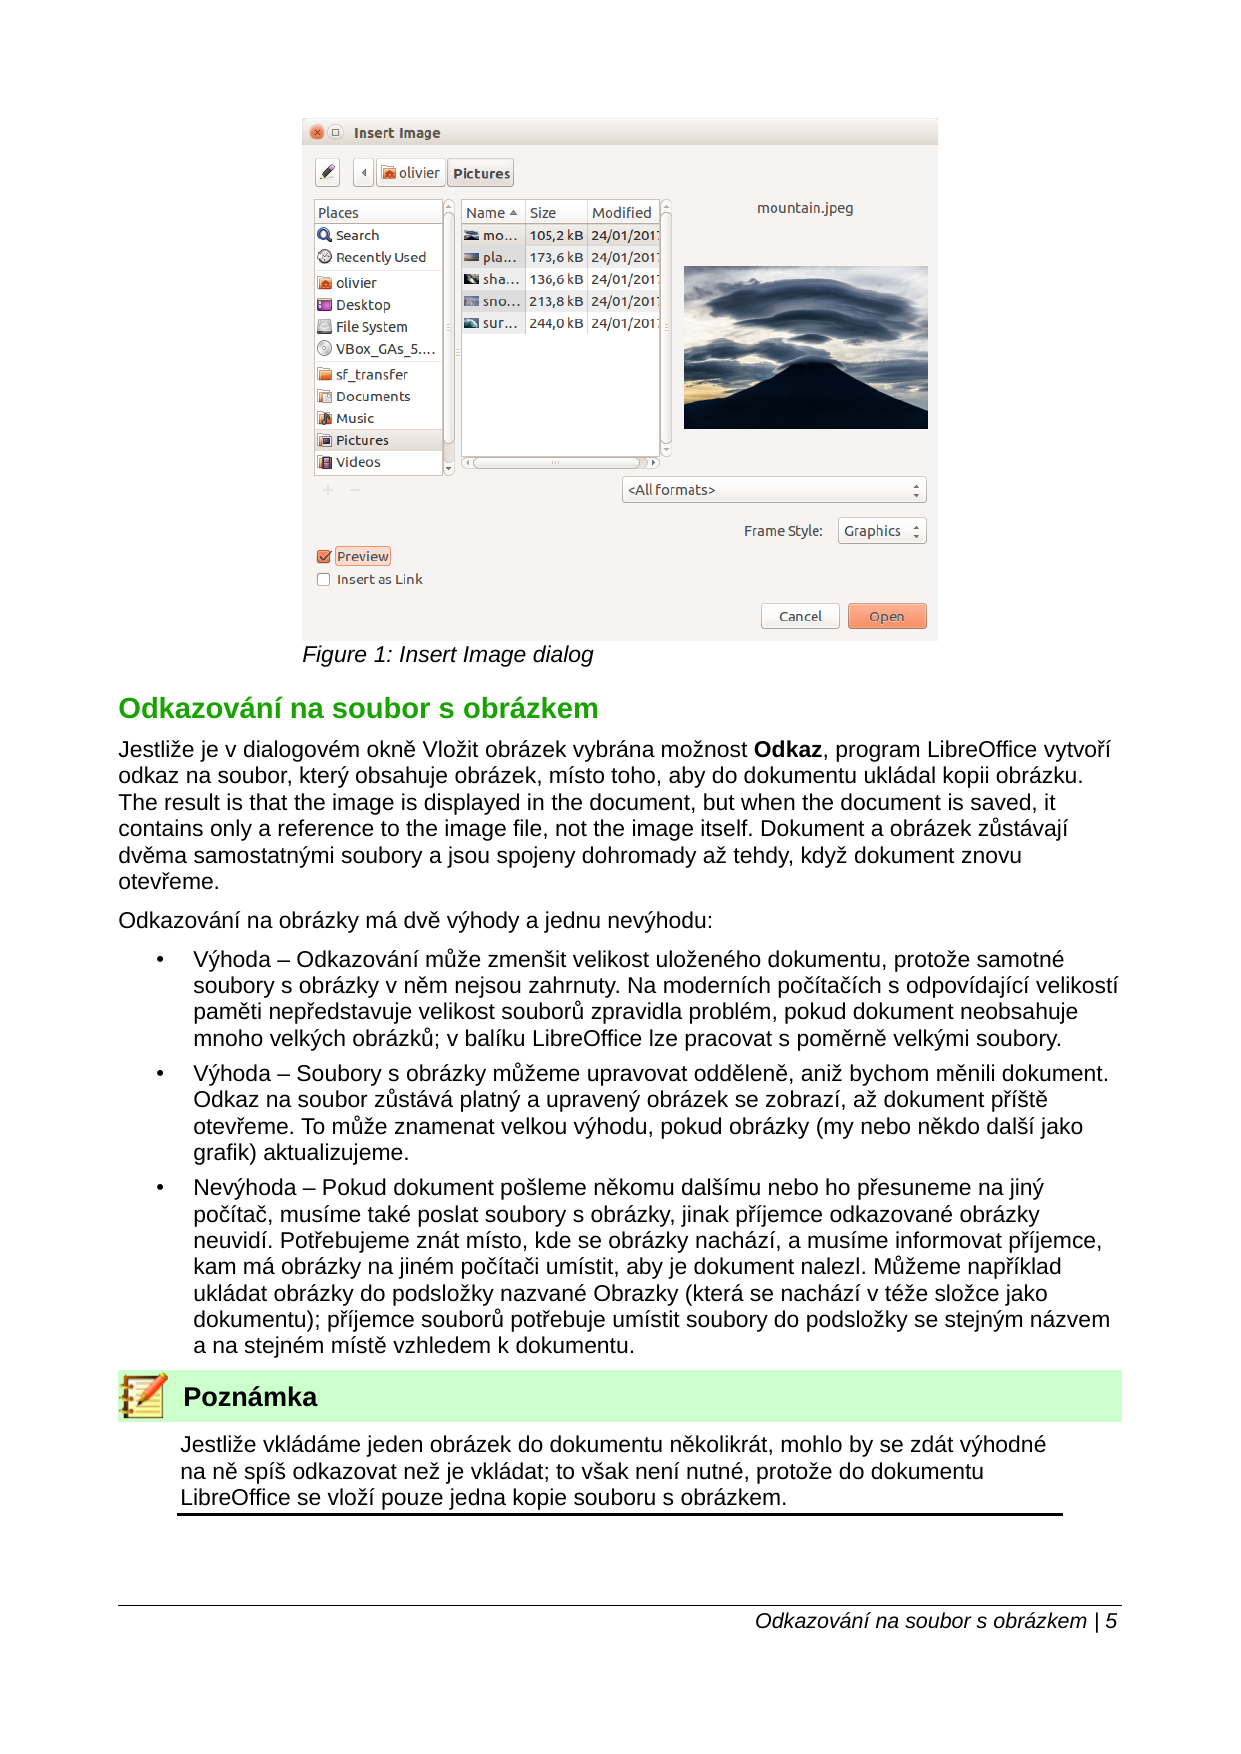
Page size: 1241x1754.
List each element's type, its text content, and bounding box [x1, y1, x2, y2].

list Výhoda – Odkazování může zmenšit velikost uloženého dokumentu, protože samotné soubory s obrázky v něm nejsou zahrnuty. Na moderních počítačích s odpovídající velikostí paměti nepředstavuje velikost souborů zpravidla problém, pokud dokument neobsahuje mnoho velkých obrázků; v balíku LibreOffice lze pracovat s poměrně velkými soubory. [156, 946, 1122, 1051]
text Jestliže vkládáme jeden obrázek do dokumentu několikrát, mohlo by se zdát výhodné na ně spíš odkazovat než je vkládat; to však není nutné, protože do dokumentu LibreOffice se vloží pouze jedna kopie souboru s obrázkem. [177, 1428, 1063, 1513]
list Odkazování na obrázky má dvě výhody a jednu nevýhodu: [118, 907, 1122, 933]
picture [119, 1371, 170, 1422]
subtitle Poznámka [118, 1370, 1122, 1422]
list Výhoda – Soubory s obrázky můžeme upravovat odděleně, aniž bychom měnili dokument. Odkaz na soubor zůstává platný a upravený obrázek se zobrazí, až dokument příště otevřeme. To může znamenat velkou výhodu, pokud obrázky (my nebo někdo další jako grafik) aktualizujeme. [156, 1060, 1122, 1165]
list Nevýhoda – Pokud dokument pošleme někomu dalšímu nebo ho přesuneme na jiný počítač, musíme také poslat soubory s obrázky, jinak příjemce odkazované obrázky neuvidí. Potřebujeme znát místo, kde se obrázky nachází, a musíme informovat příjemce, kam má obrázky na jiném počítači umístit, aby je dokument nalezl. Můžeme například ukládat obrázky do podsložky nazvané Obrazky (která se nachází v téže složce jako dokumentu); příjemce souborů potřebuje umístit soubory do podsložky se stejným názvem a na stejném místě vzhledem k dokumentu. [156, 1174, 1122, 1359]
text Figure 1: Insert Image dialog [302, 641, 938, 667]
picture [302, 118, 939, 641]
text Jestliže je v dialogovém okně Vložit obrázek vybrána možnost Odkaz, program LibreOffice vytvoří odkaz na soubor, který obsahuje obrázek, místo toho, aby do dokumentu ukládal kopii obrázku. The result is that the image is displayed in the document, but when the document is saved, it contains only a reference to the image file, not the image itself. Dokument a obrázek zůstávají dvěma samostatnými soubory a jsou spojeny dohromady až tehdy, když dokument znovu otevřeme. [118, 736, 1122, 894]
subtitle Odkazování na soubor s obrázkem [118, 691, 1122, 724]
